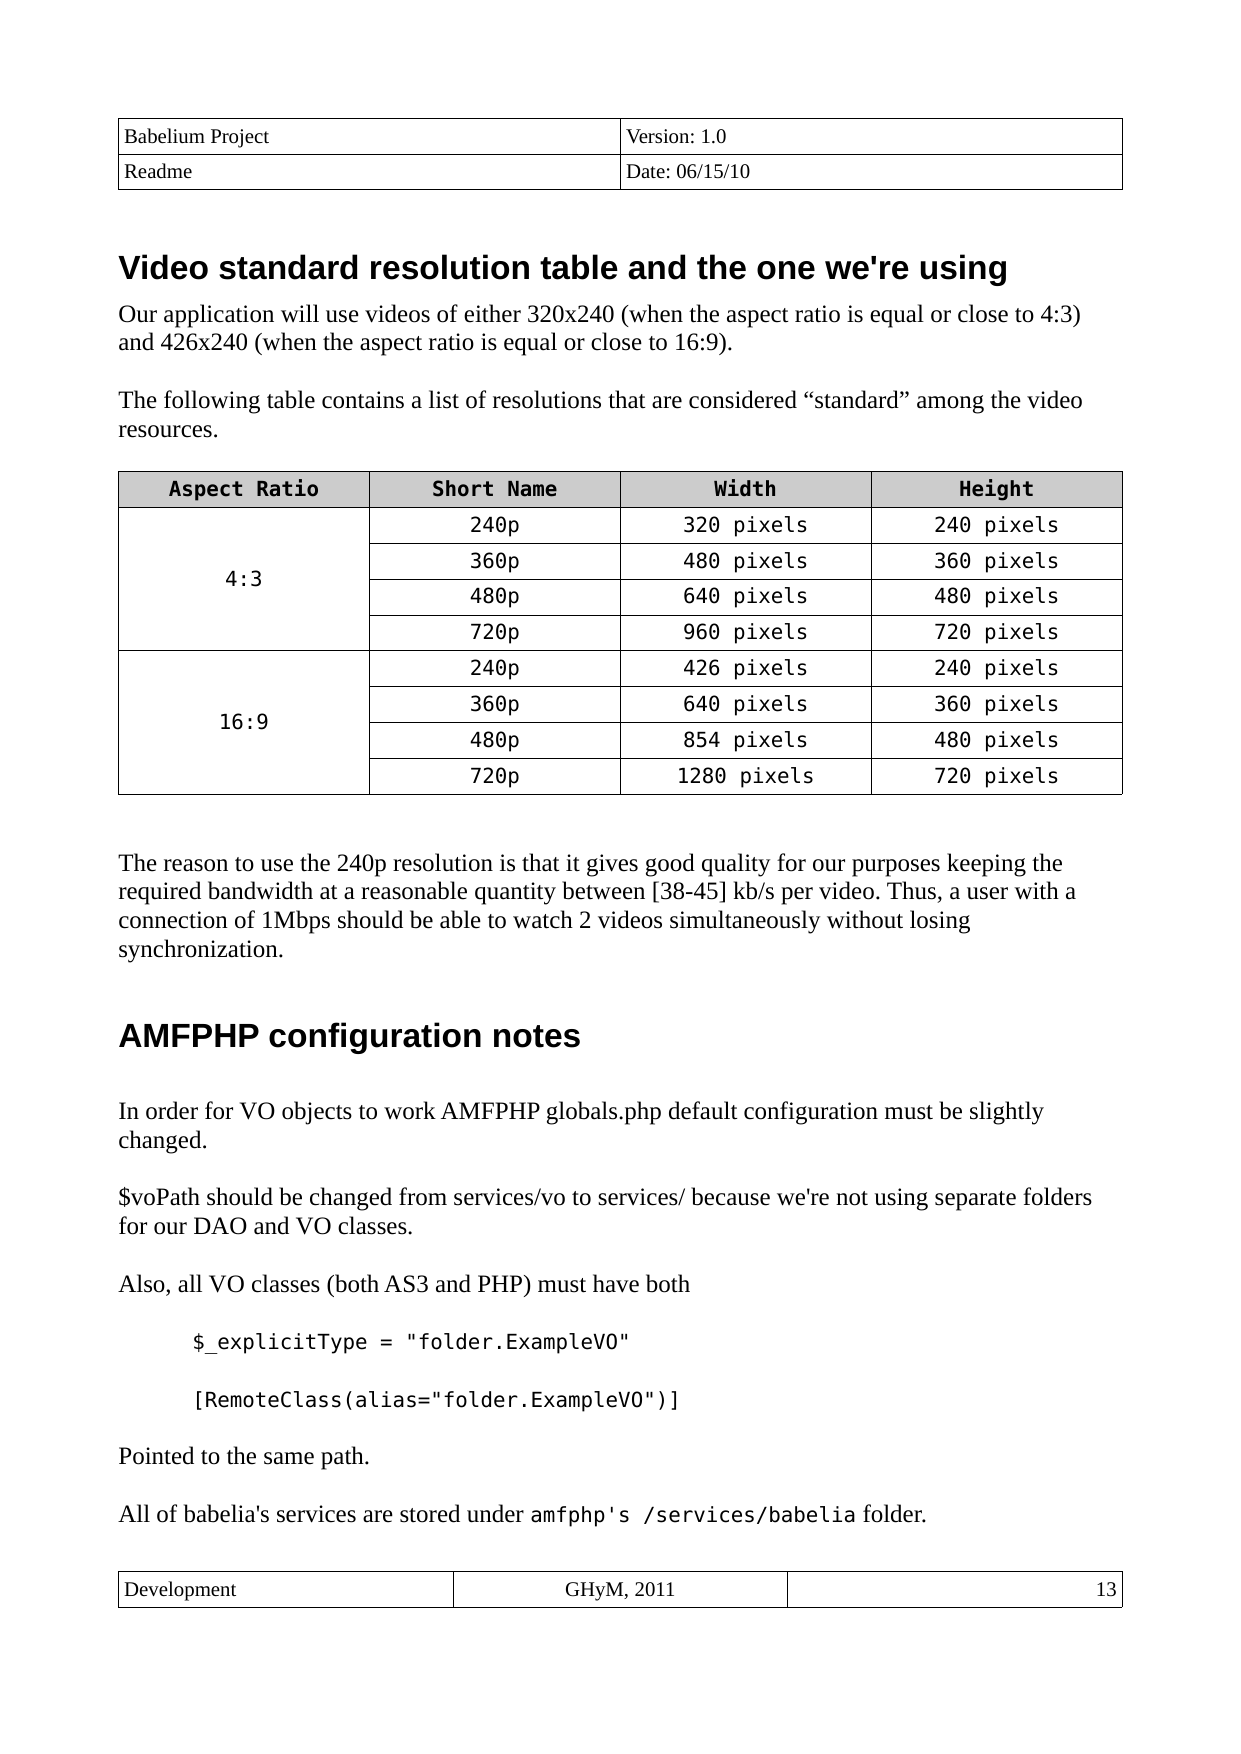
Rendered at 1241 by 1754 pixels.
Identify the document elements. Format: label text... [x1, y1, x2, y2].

table_cell 480 pixels [872, 723, 1122, 758]
table_cell 4:3 [119, 508, 369, 650]
subtitle Video standard resolution table and the one we're using [118, 248, 1122, 286]
table_cell 720p [370, 759, 620, 794]
table_cell 16:9 [119, 651, 369, 794]
table_cell 720 pixels [872, 616, 1122, 650]
table_cell 480p [370, 580, 620, 614]
table_cell 240p [370, 508, 620, 543]
table_cell 240 pixels [872, 651, 1122, 686]
table_cell 480p [370, 723, 620, 758]
text [RemoteClass(alias="folder.ExampleVO")] [118, 1384, 1122, 1412]
text The following table contains a list of resolutions that are considered “standard” among the video resources. [118, 385, 1122, 442]
table_cell 720p [370, 616, 620, 650]
table_cell 360p [370, 544, 620, 579]
table_cell 960 pixels [621, 616, 871, 650]
table_cell 240p [370, 651, 620, 686]
table_cell 720 pixels [872, 759, 1122, 794]
table_cell 854 pixels [621, 723, 871, 758]
table_cell 480 pixels [872, 580, 1122, 614]
subtitle AMFPHP configuration notes [118, 1016, 1122, 1055]
table_header Short Name [370, 472, 620, 507]
text Pointed to the same path. [118, 1441, 1122, 1470]
text for our DAO and VO classes. [118, 1211, 1122, 1240]
table_cell 640 pixels [621, 580, 871, 614]
text The reason to use the 240p resolution is that it gives good quality for our purposes keeping the required bandwidth at a reasonable quantity between [38-45] kb/s per video. Thus, a user with a connection of 1Mbps should be able to watch 2 videos simultaneously without losing synchronization. [118, 848, 1122, 963]
table_cell 1280 pixels [621, 759, 871, 794]
table_cell 426 pixels [621, 651, 871, 686]
text $voPath should be changed from services/vo to services/ because we're not using separate folders [118, 1182, 1122, 1211]
text Our application will use videos of either 320x240 (when the aspect ratio is equal or close to 4:3) and 426x240 (when the aspect ratio is equal or close to 16:9). [118, 299, 1122, 356]
table_header Width [621, 472, 871, 507]
text $_explicitType = "folder.ExampleVO" [118, 1326, 1122, 1355]
table_cell 360 pixels [872, 687, 1122, 722]
table_cell 480 pixels [621, 544, 871, 579]
text All of babelia's services are stored under amfphp's /services/babelia folder. [118, 1499, 1122, 1527]
table_header Height [872, 472, 1122, 507]
table_cell 360p [370, 687, 620, 722]
table_cell 360 pixels [872, 544, 1122, 579]
text Also, all VO classes (both AS3 and PHP) must have both [118, 1269, 1122, 1297]
table_cell 320 pixels [621, 508, 871, 543]
table_cell 240 pixels [872, 508, 1122, 543]
table_cell 640 pixels [621, 687, 871, 722]
table_header Aspect Ratio [119, 472, 369, 507]
text In order for VO objects to work AMFPHP globals.php default configuration must be slightly changed. [118, 1096, 1122, 1154]
